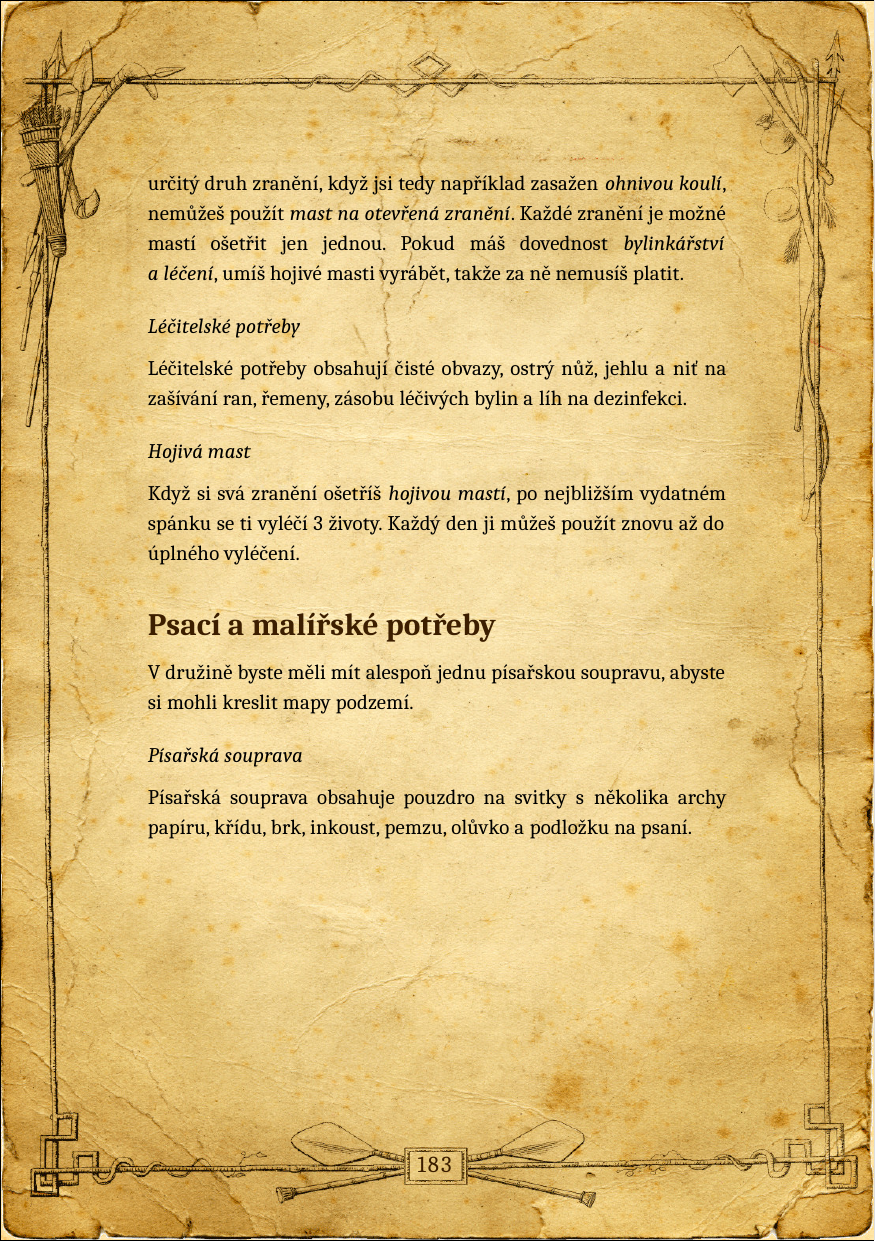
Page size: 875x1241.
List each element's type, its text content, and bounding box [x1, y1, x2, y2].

text Hojivá mast [148, 440, 726, 464]
text Písařská souprava obsahuje pouzdro na svitky s⁠ několika archy papíru, křídu, brk, inkoust, pemzu, olůvko a⁠ podložku na psaní. [148, 786, 726, 839]
text Když si svá zranění ošetříš hojivou mastí, po nejbližším vydatném spánku se ti vyléčí 3 životy. Každý den ji můžeš použít znovu až do úplného vyléčení. [148, 482, 726, 566]
text určitý druh zranění, když jsi tedy například zasažen ohnivou koulí, nemůžeš použít mast na otevřená zranění. Každé zranění je možné mastí ošetřit jen jednou. Pokud máš dovednost bylinkářství a⁠ léčení, umíš hojivé masti vyrábět, takže za ně nemusíš platit. [148, 172, 726, 285]
text Písařská souprava [148, 744, 726, 768]
text Léčitelské potřeby [148, 315, 726, 339]
subtitle Psací a⁠ malířské potřeby [148, 607, 726, 643]
text V⁠ družině byste měli mít alespoň jednu písařskou soupravu, abyste si mohli kreslit mapy podzemí. [148, 661, 726, 714]
text Léčitelské potřeby obsahují čisté obvazy, ostrý nůž, jehlu a⁠ niť na zašívání ran, řemeny, zásobu léčivých bylin a⁠ líh na dezinfekci. [148, 357, 726, 411]
picture [1, 1, 874, 1240]
